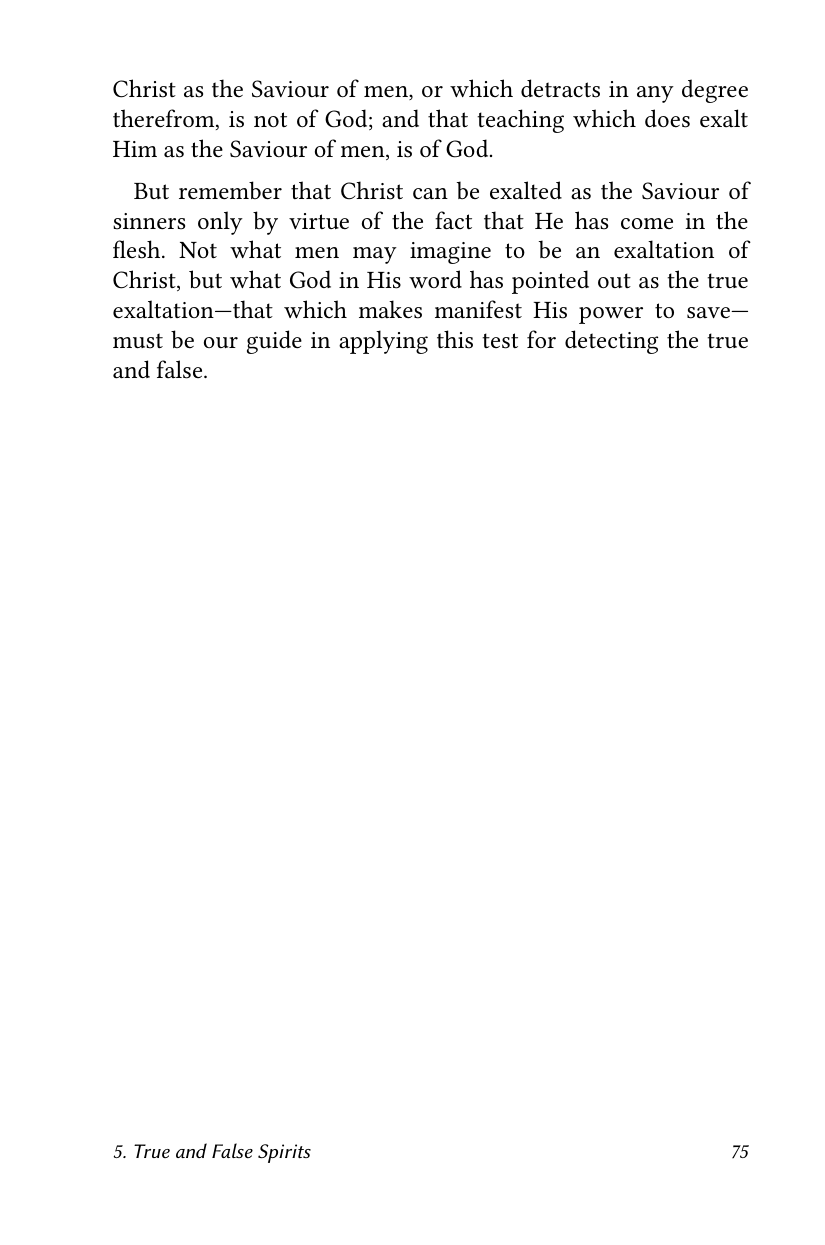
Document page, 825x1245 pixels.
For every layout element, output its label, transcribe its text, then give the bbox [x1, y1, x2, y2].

text Christ as the Saviour of men, or which detracts in any degree therefrom, is not of God; and that teaching which does exalt Him as the Saviour of men, is of God. [112, 75, 750, 163]
text But remember that Christ can be exalted as the Saviour of sinners only by virtue of the fact that He has come in the flesh. Not what men may imagine to be an exaltation of Christ, but what God in His word has pointed out as the true exaltation—that which makes manifest His power to save—must be our guide in applying this test for detecting the true and false. [112, 177, 750, 385]
